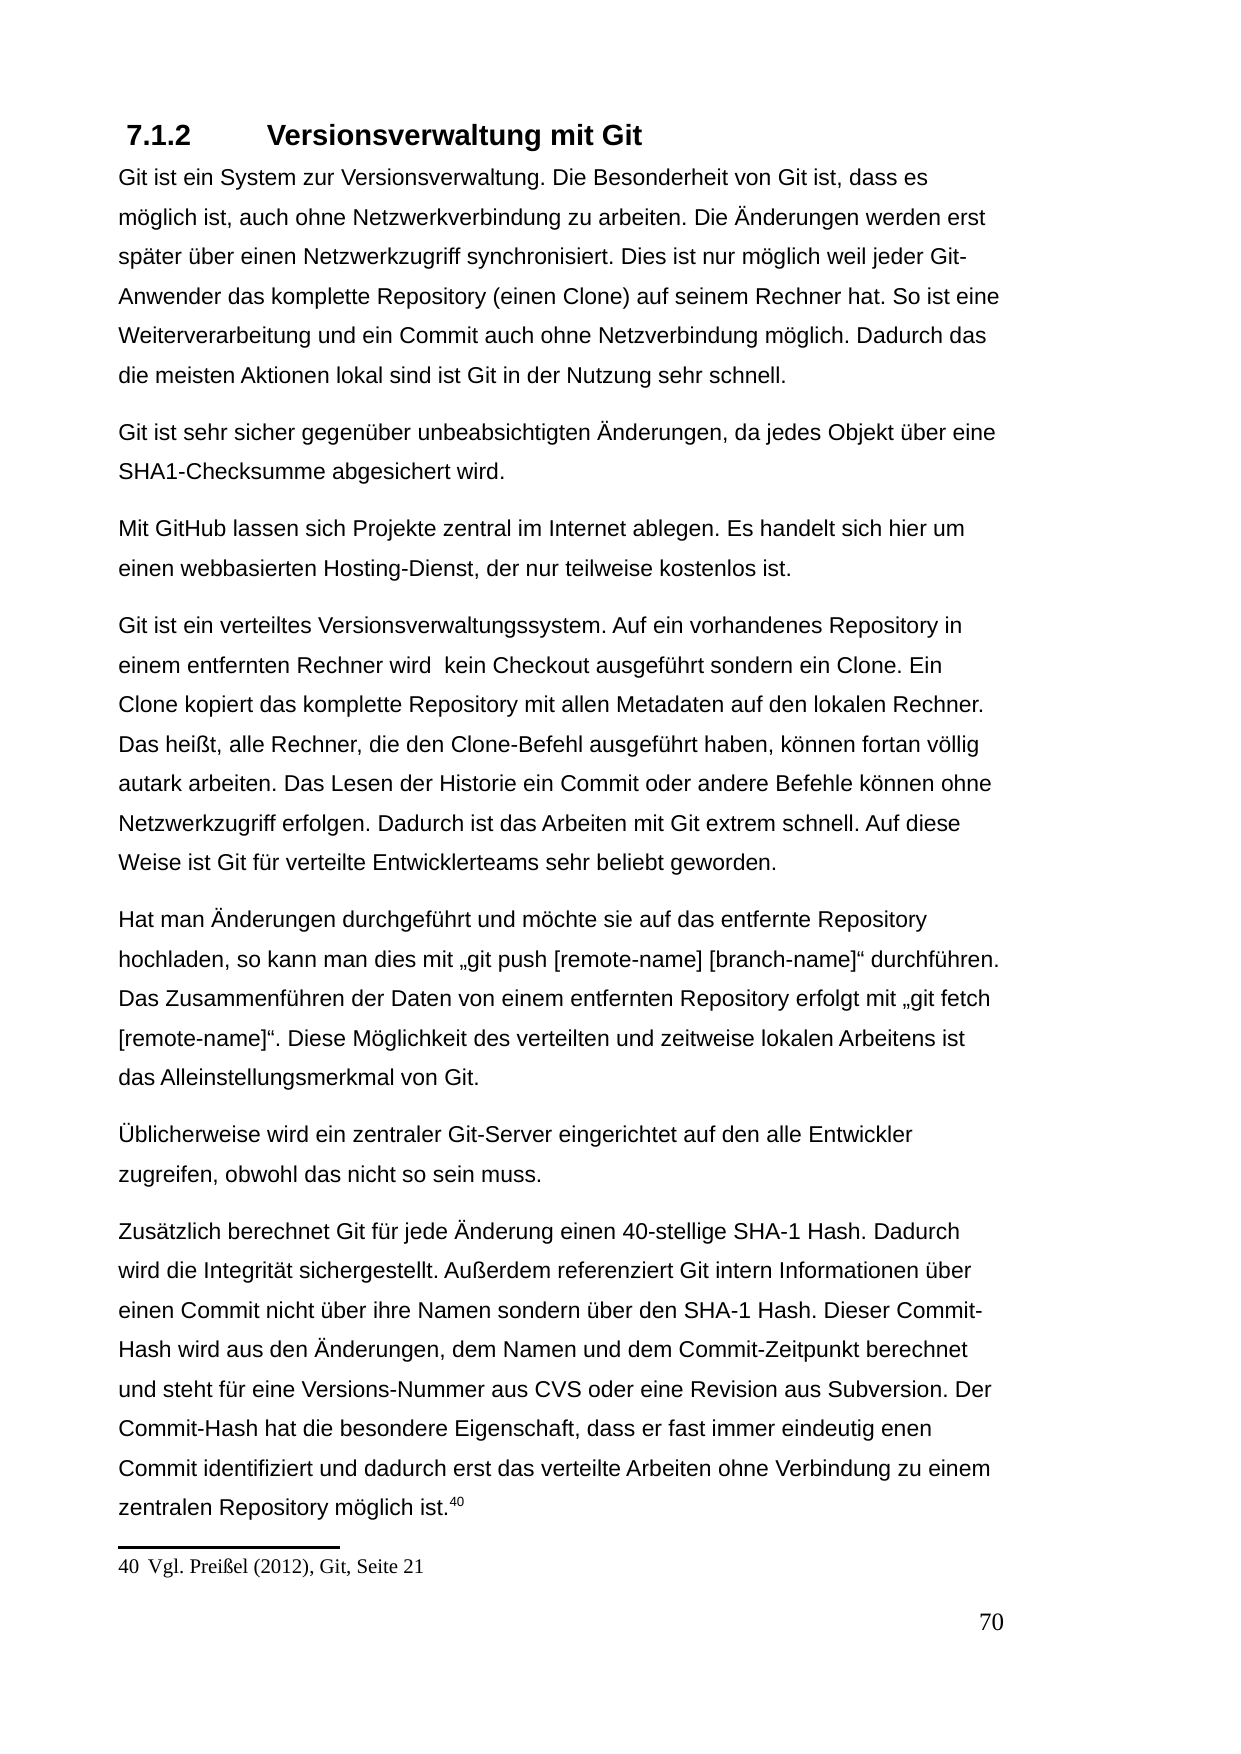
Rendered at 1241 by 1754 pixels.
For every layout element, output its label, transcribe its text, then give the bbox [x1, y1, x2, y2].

text Vgl. Preißel (2012), Git, Seite 21 [118, 1553, 1004, 1578]
text Git ist ein verteiltes Versionsverwaltungssystem. Auf ein vorhandenes Repository in einem entfernten Rechner wird kein Checkout ausgeführt sondern ein Clone. Ein Clone kopiert das komplette Repository mit allen Metadaten auf den lokalen Rechner. Das heißt, alle Rechner, die den Clone-Befehl ausgeführt haben, können fortan völlig autark arbeiten. Das Lesen der Historie ein Commit oder andere Befehle können ohne Netzwerkzugriff erfolgen. Dadurch ist das Arbeiten mit Git extrem schnell. Auf diese Weise ist Git für verteilte Entwicklerteams sehr beliebt geworden. [118, 612, 1004, 875]
text Git ist sehr sicher gegenüber unbeabsichtigten Änderungen, da jedes Objekt über eine SHA1-Checksumme abgesichert wird. [118, 419, 1004, 484]
subtitle Versionsverwaltung mit Git [118, 118, 1004, 152]
text Mit GitHub lassen sich Projekte zentral im Internet ablegen. Es handelt sich hier um einen webbasierten Hosting-Dienst, der nur teilweise kostenlos ist. [118, 515, 1004, 581]
text Üblicherweise wird ein zentraler Git-Server eingerichtet auf den alle Entwickler zugreifen, obwohl das nicht so sein muss. [118, 1121, 1004, 1187]
text Git ist ein System zur Versionsverwaltung. Die Besonderheit von Git ist, dass es möglich ist, auch ohne Netzwerkverbindung zu arbeiten. Die Änderungen werden erst später über einen Netzwerkzugriff synchronisiert. Dies ist nur möglich weil jeder Git-Anwender das komplette Repository (einen Clone) auf seinem Rechner hat. So ist eine Weiterverarbeitung und ein Commit auch ohne Netzverbindung möglich. Dadurch das die meisten Aktionen lokal sind ist Git in der Nutzung sehr schnell. [118, 164, 1004, 388]
text Zusätzlich berechnet Git für jede Änderung einen 40-stellige SHA-1 Hash. Dadurch wird die Integrität sichergestellt. Außerdem referenziert Git intern Informationen über einen Commit nicht über ihre Namen sondern über den SHA-1 Hash. Dieser Commit-Hash wird aus den Änderungen, dem Namen und dem Commit-Zeitpunkt berechnet und steht für eine Versions-Nummer aus CVS oder eine Revision aus Subversion. Der Commit-Hash hat die besondere Eigenschaft, dass er fast immer eindeutig enen Commit identifiziert und dadurch erst das verteilte Arbeiten ohne Verbindung zu einem zentralen Repository möglich ist. [118, 1218, 1004, 1521]
text Hat man Änderungen durchgeführt und möchte sie auf das entfernte Repository hochladen, so kann man dies mit „git push [remote-name] [branch-name]“ durchführen. Das Zusammenführen der Daten von einem entfernten Repository erfolgt mit „git fetch [remote-name]“. Diese Möglichkeit des verteilten und zeitweise lokalen Arbeitens ist das Alleinstellungsmerkmal von Git. [118, 906, 1004, 1090]
